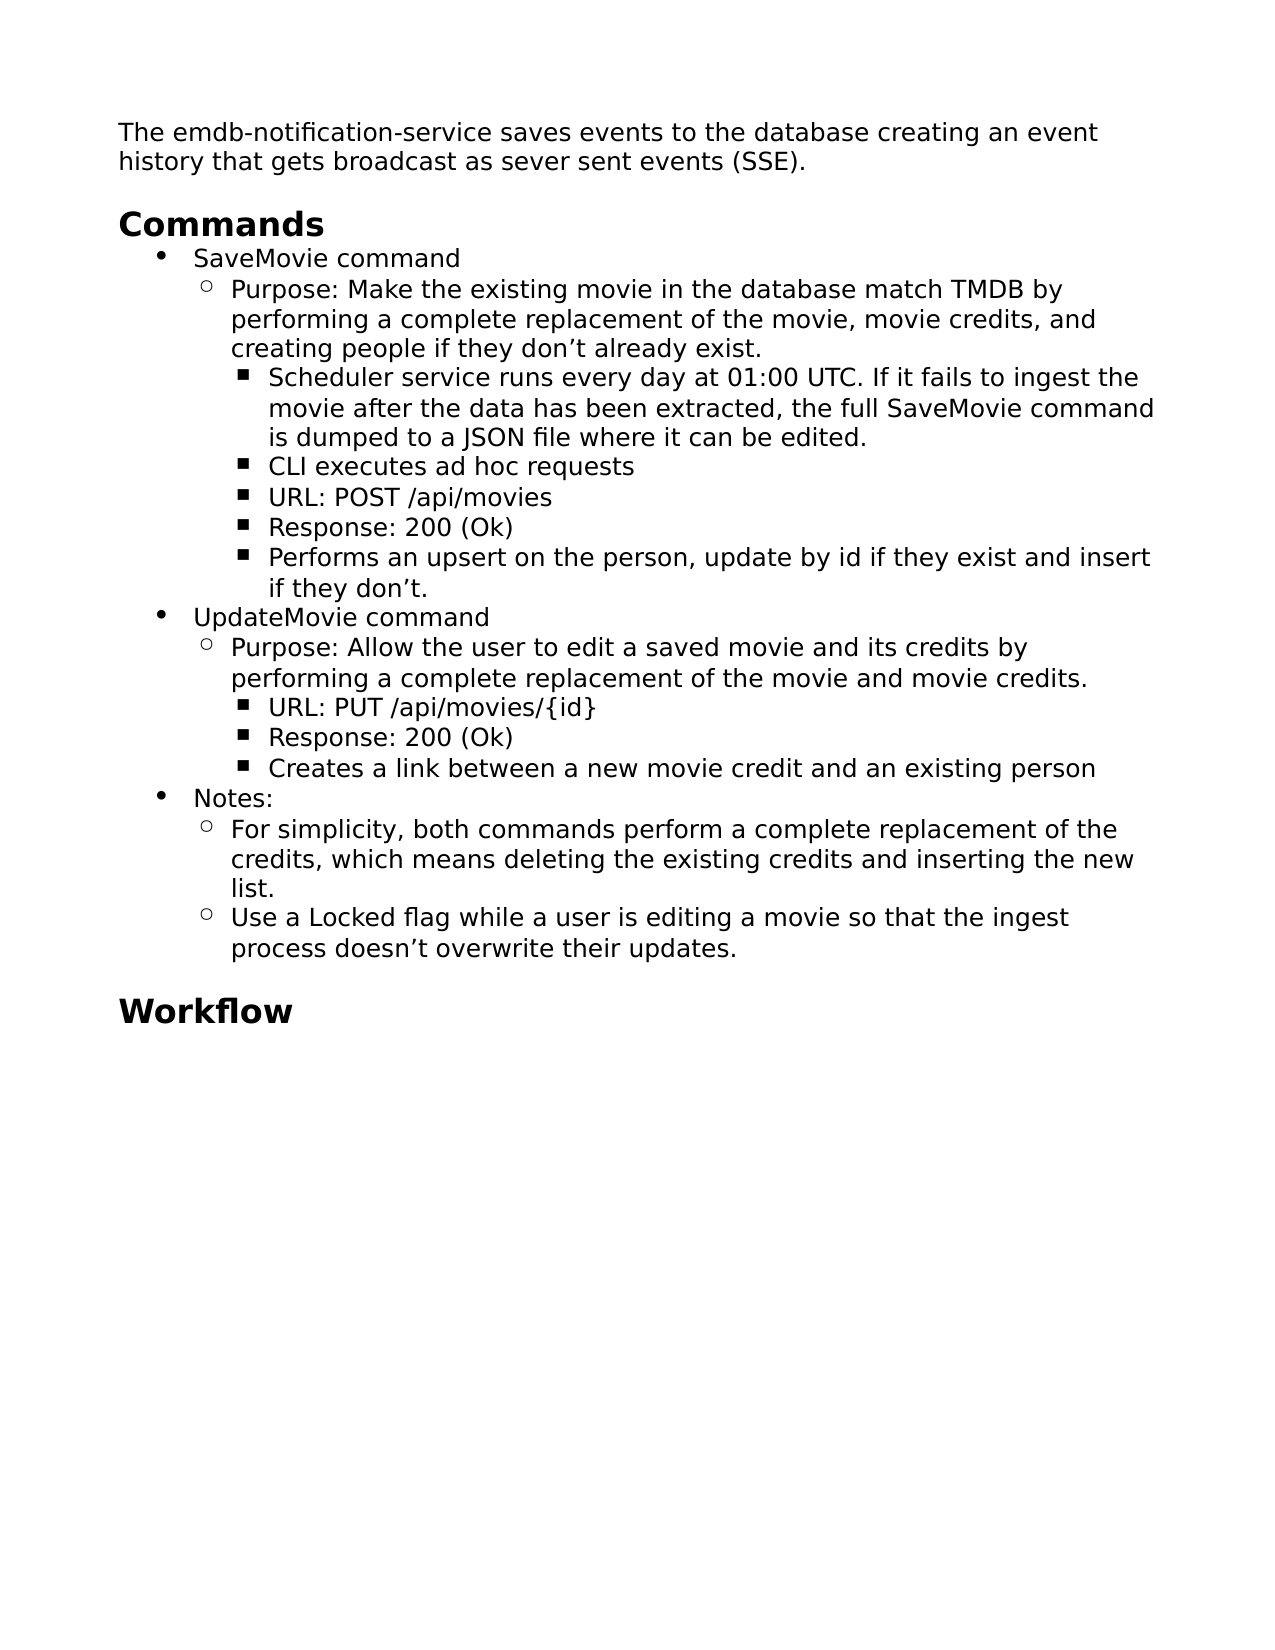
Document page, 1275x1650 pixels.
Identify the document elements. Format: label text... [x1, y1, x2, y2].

list URL: POST /api/movies [231, 483, 1157, 513]
text The emdb-notification-service saves events to the database creating an event history that gets broadcast as sever sent events (SSE). [118, 118, 1157, 176]
list Use a Locked flag while a user is editing a movie so that the ingest process doesn’t overwrite their updates. [193, 904, 1157, 963]
list Scheduler service runs every day at 01:00 UTC. If it fails to ingest the movie after the data has been extracted, the full SaveMovie command is dumped to a JSON file where it can be edited. [231, 364, 1157, 452]
list URL: PUT /api/movies/{id} [231, 693, 1157, 724]
list Performs an upsert on the person, update by id if they exist and insert if they don’t. [231, 544, 1157, 603]
text Workflow [118, 992, 1157, 1031]
list Creates a link between a new movie credit and an existing person [231, 754, 1157, 784]
list Purpose: Make the existing movie in the database match TMDB by performing a complete replacement of the movie, movie credits, and creating people if they don’t already exist. [193, 275, 1157, 364]
list SaveMovie command [156, 244, 1157, 275]
list For simplicity, both commands perform a complete replacement of the credits, which means deleting the existing credits and inserting the new list. [193, 815, 1157, 904]
list CLI executes ad hoc requests [231, 452, 1157, 483]
list Purpose: Allow the user to edit a saved movie and its credits by performing a complete replacement of the movie and movie credits. [193, 634, 1157, 693]
list Notes: [156, 784, 1157, 815]
text Commands [118, 206, 1157, 244]
list UpdateMovie command [156, 603, 1157, 634]
list Response: 200 (Ok) [231, 724, 1157, 754]
list Response: 200 (Ok) [231, 513, 1157, 544]
